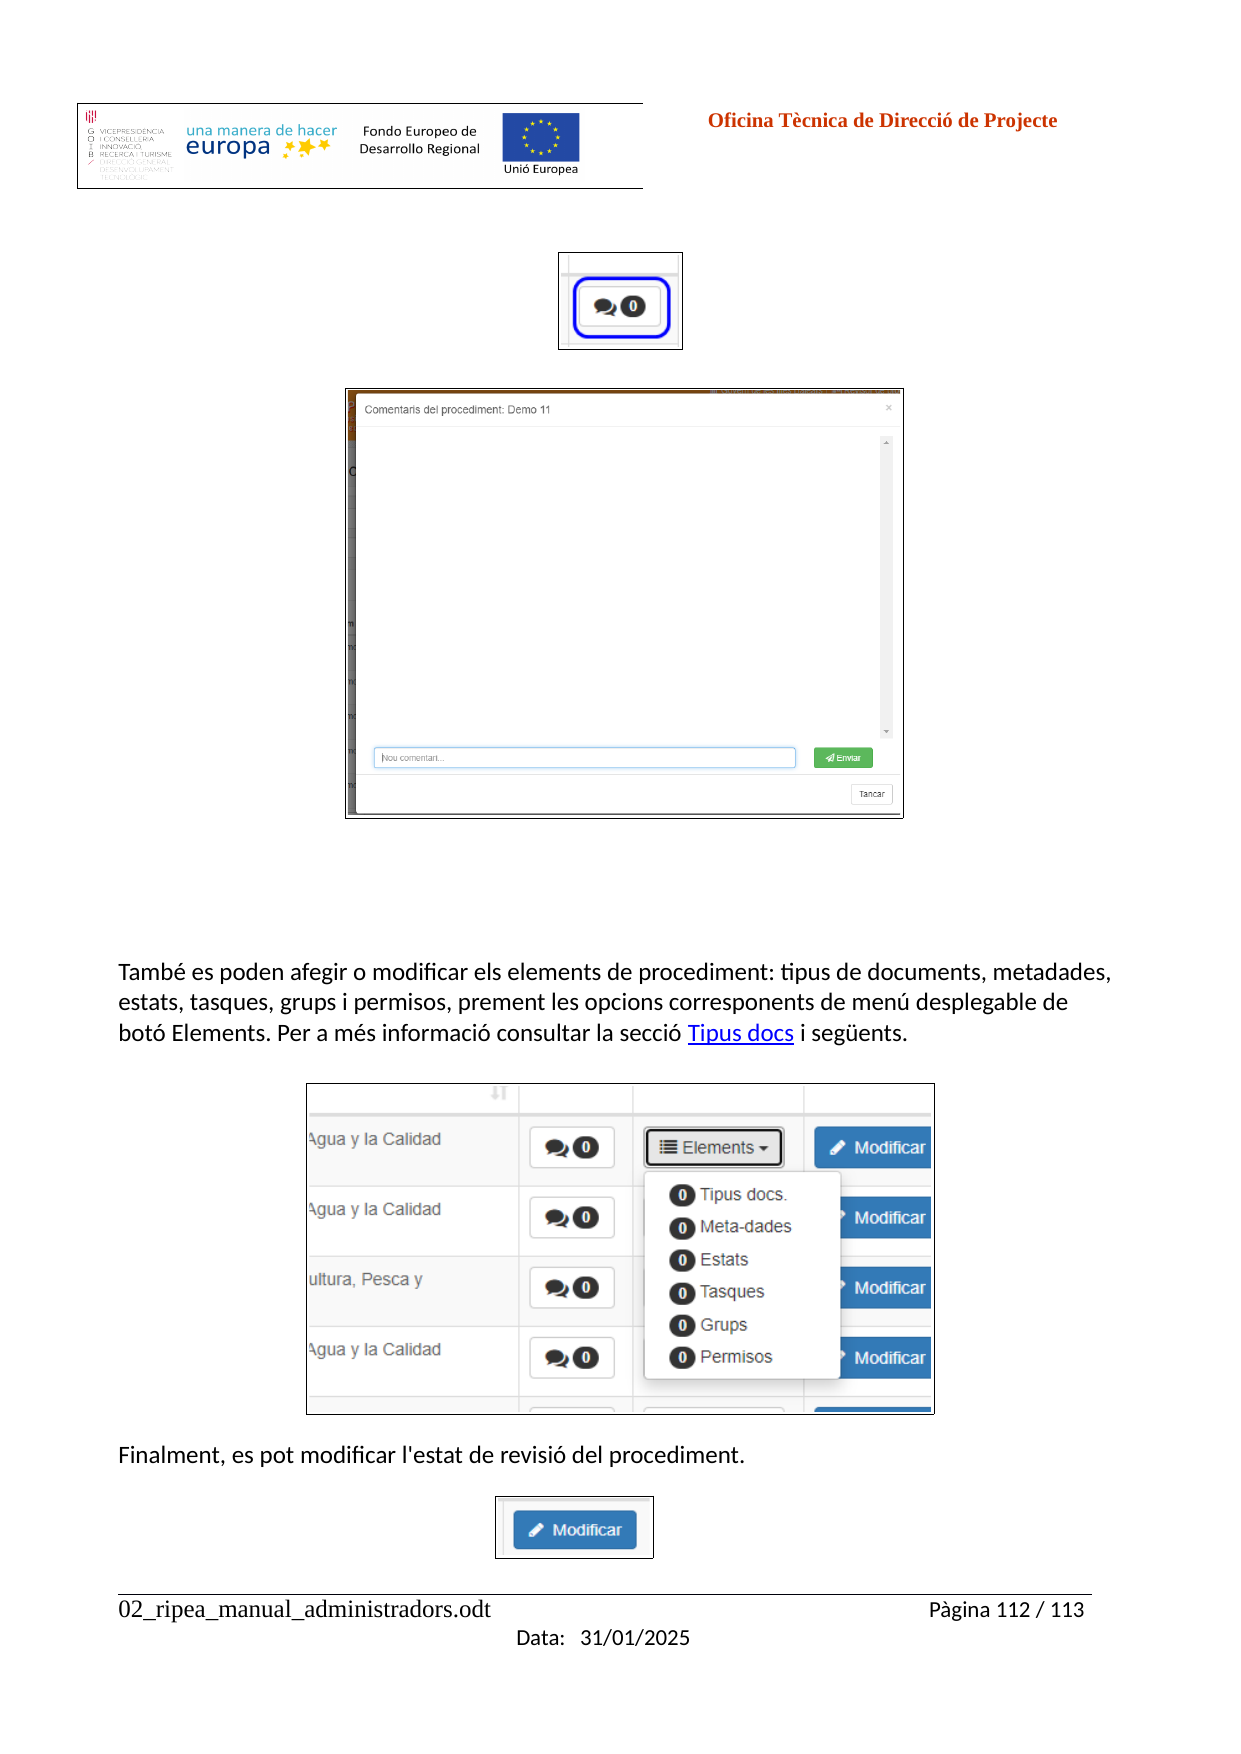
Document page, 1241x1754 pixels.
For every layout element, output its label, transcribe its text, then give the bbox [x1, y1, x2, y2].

picture [82, 108, 178, 182]
picture [347, 390, 901, 815]
text També es poden afegir o modificar els elements de procediment: tipus de documents, metadades, estats, tasques, grups i permisos, prement les opcions corresponents de menú desplegable de botó Elements. Per a més informació consultar la secció Tipus docs i següents. [118, 956, 1122, 1047]
picture [184, 108, 585, 182]
picture [561, 255, 679, 347]
text Finalment, es pot modificar l'estat de revisió del procediment. [118, 1439, 1122, 1470]
picture [309, 1086, 931, 1412]
picture [498, 1498, 650, 1555]
